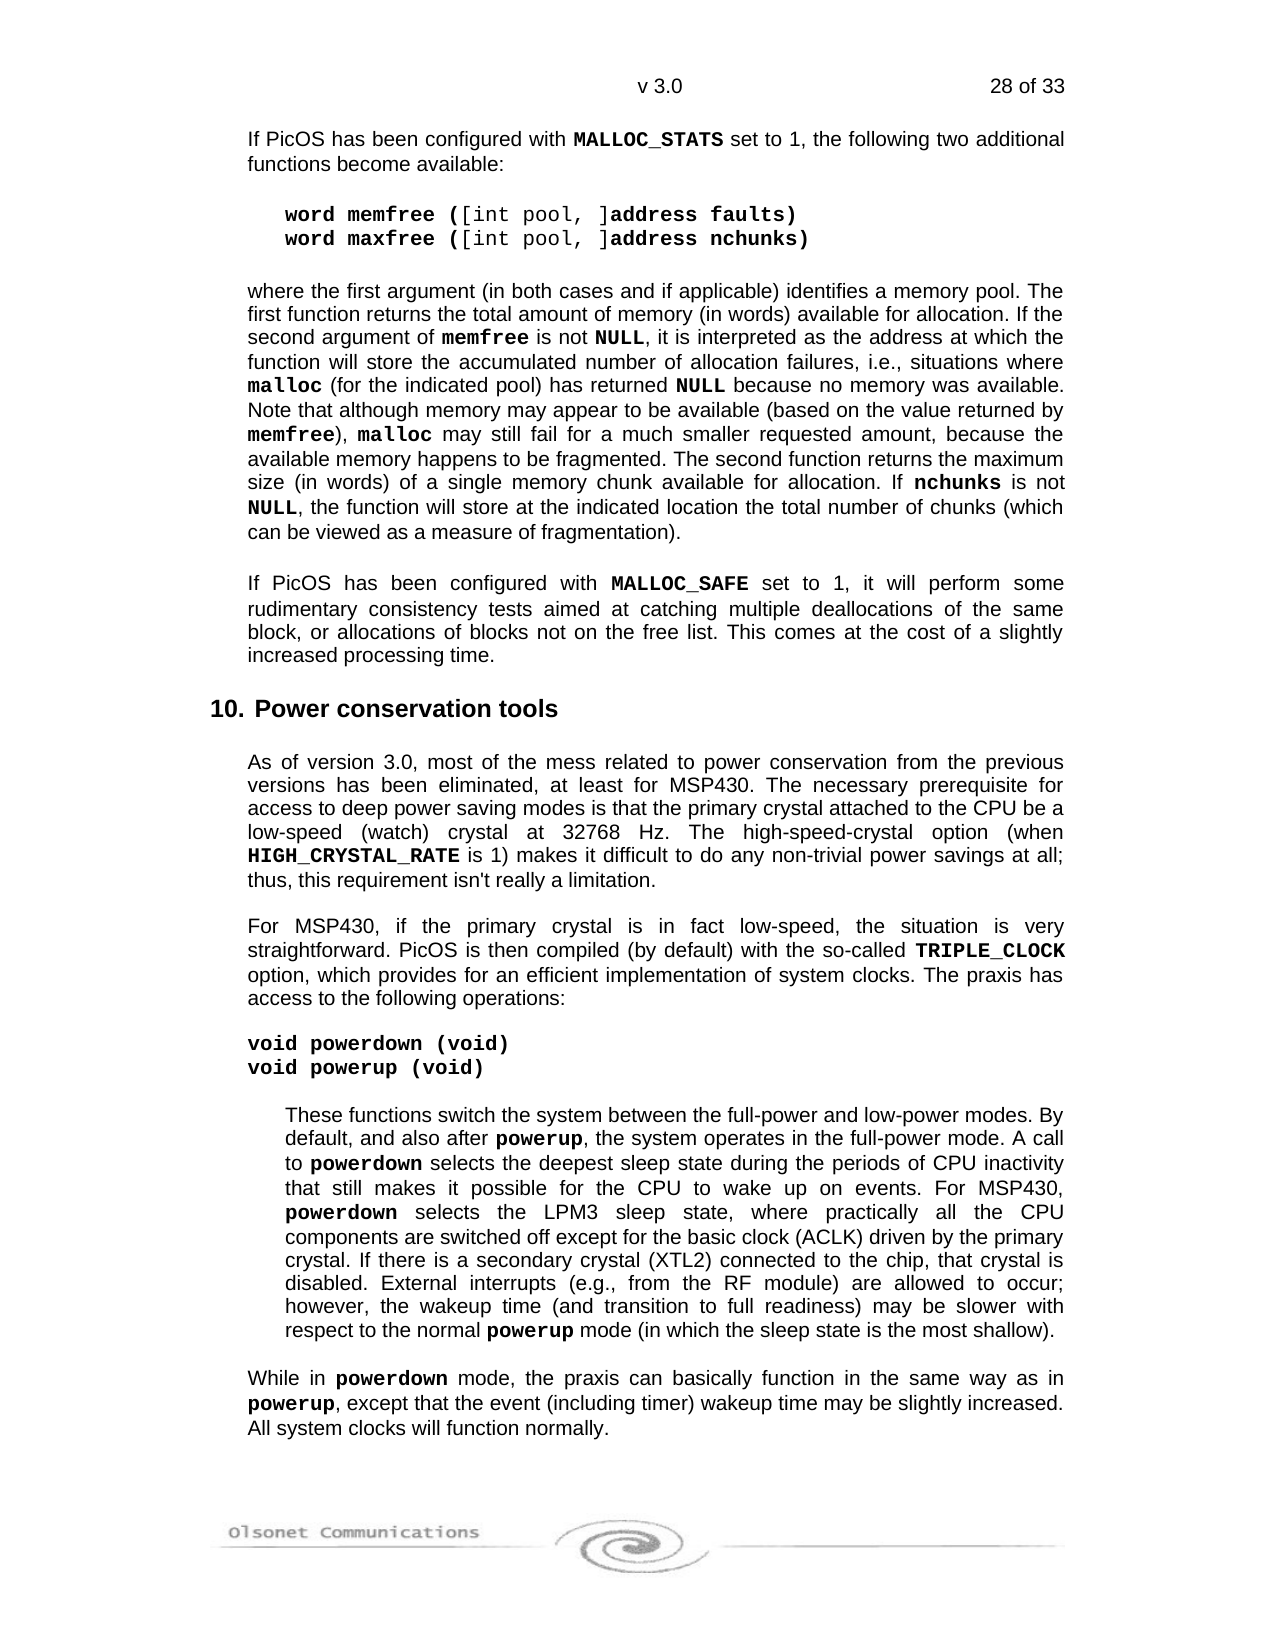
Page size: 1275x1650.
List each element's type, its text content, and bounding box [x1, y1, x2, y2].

text For MSP430, if the primary crystal is in fact low-speed, the situation is very straightforward. PicOS is then compiled (by default) with the so-called TRIPLE_CLOCK option, which provides for an efficient implementation of system clocks. The praxis has access to the following operations: [247, 915, 1065, 1010]
text where the first argument (in both cases and if applicable) identifies a memory pool. The first function returns the total amount of memory (in words) available for allocation. If the second argument of memfree is not NULL, it is interpreted as the address at which the function will store the accumulated number of allocation failures, i.e., situations where malloc (for the indicated pool) has returned NULL because no memory was available. Note that although memory may appear to be available (based on the value returned by memfree), malloc may still fail for a much smaller requested amount, because the available memory happens to be fragmented. The second function returns the maximum size (in words) of a single memory chunk available for allocation. If nchunks is not NULL, the function will store at the indicated location the total number of chunks (which can be viewed as a measure of fragmentation). [247, 279, 1065, 544]
text If PicOS has been configured with MALLOC_SAFE set to 1, it will perform some rudimentary consistency tests aimed at catching multiple deallocations of the same block, or allocations of blocks not on the free list. This comes at the cost of a slightly increased processing time. [247, 572, 1065, 667]
text If PicOS has been configured with MALLOC_STATS set to 1, the following two additional functions become available: [247, 128, 1065, 176]
text As of version 3.0, most of the mess related to power conservation from the previous versions has been eliminated, at least for MSP430. The necessary prerequisite for access to deep power saving modes is that the primary crystal attached to the CPU be a low-speed (watch) crystal at 32768 Hz. The high-speed-crystal option (when HIGH_CRYSTAL_RATE is 1) makes it difficult to do any non-trivial power savings at all; thus, this requirement isn't really a limitation. [247, 751, 1065, 892]
text void powerdown (void) [247, 1033, 1065, 1057]
text void powerup (void) [247, 1057, 1065, 1080]
text These functions switch the system between the full-power and low-power modes. By default, and also after powerup, the system operates in the full-power mode. A call to powerdown selects the deepest sleep state during the periods of CPU inactivity that still makes it possible for the CPU to wake up on events. For MSP430, powerdown selects the LPM3 sleep state, where practically all the CPU components are switched off except for the basic clock (ACLK) driven by the primary crystal. If there is a secondary crystal (XTL2) connected to the chip, that crystal is disabled. External interrupts (e.g., from the RF module) are allowed to occur; however, the wakeup time (and transition to full readiness) may be slower with respect to the normal powerup mode (in which the sleep state is the most shallow). [285, 1103, 1065, 1343]
picture [210, 1504, 1065, 1596]
text word memfree ([int pool, ]address faults) [285, 204, 1065, 228]
text word maxfree ([int pool, ]address nchunks) [285, 228, 1065, 251]
text While in powerdown mode, the praxis can basically function in the same way as in powerup, except that the event (including timer) wakeup time may be slightly increased. All system clocks will function normally. [247, 1367, 1065, 1440]
subtitle Power conservation tools [210, 695, 1065, 723]
